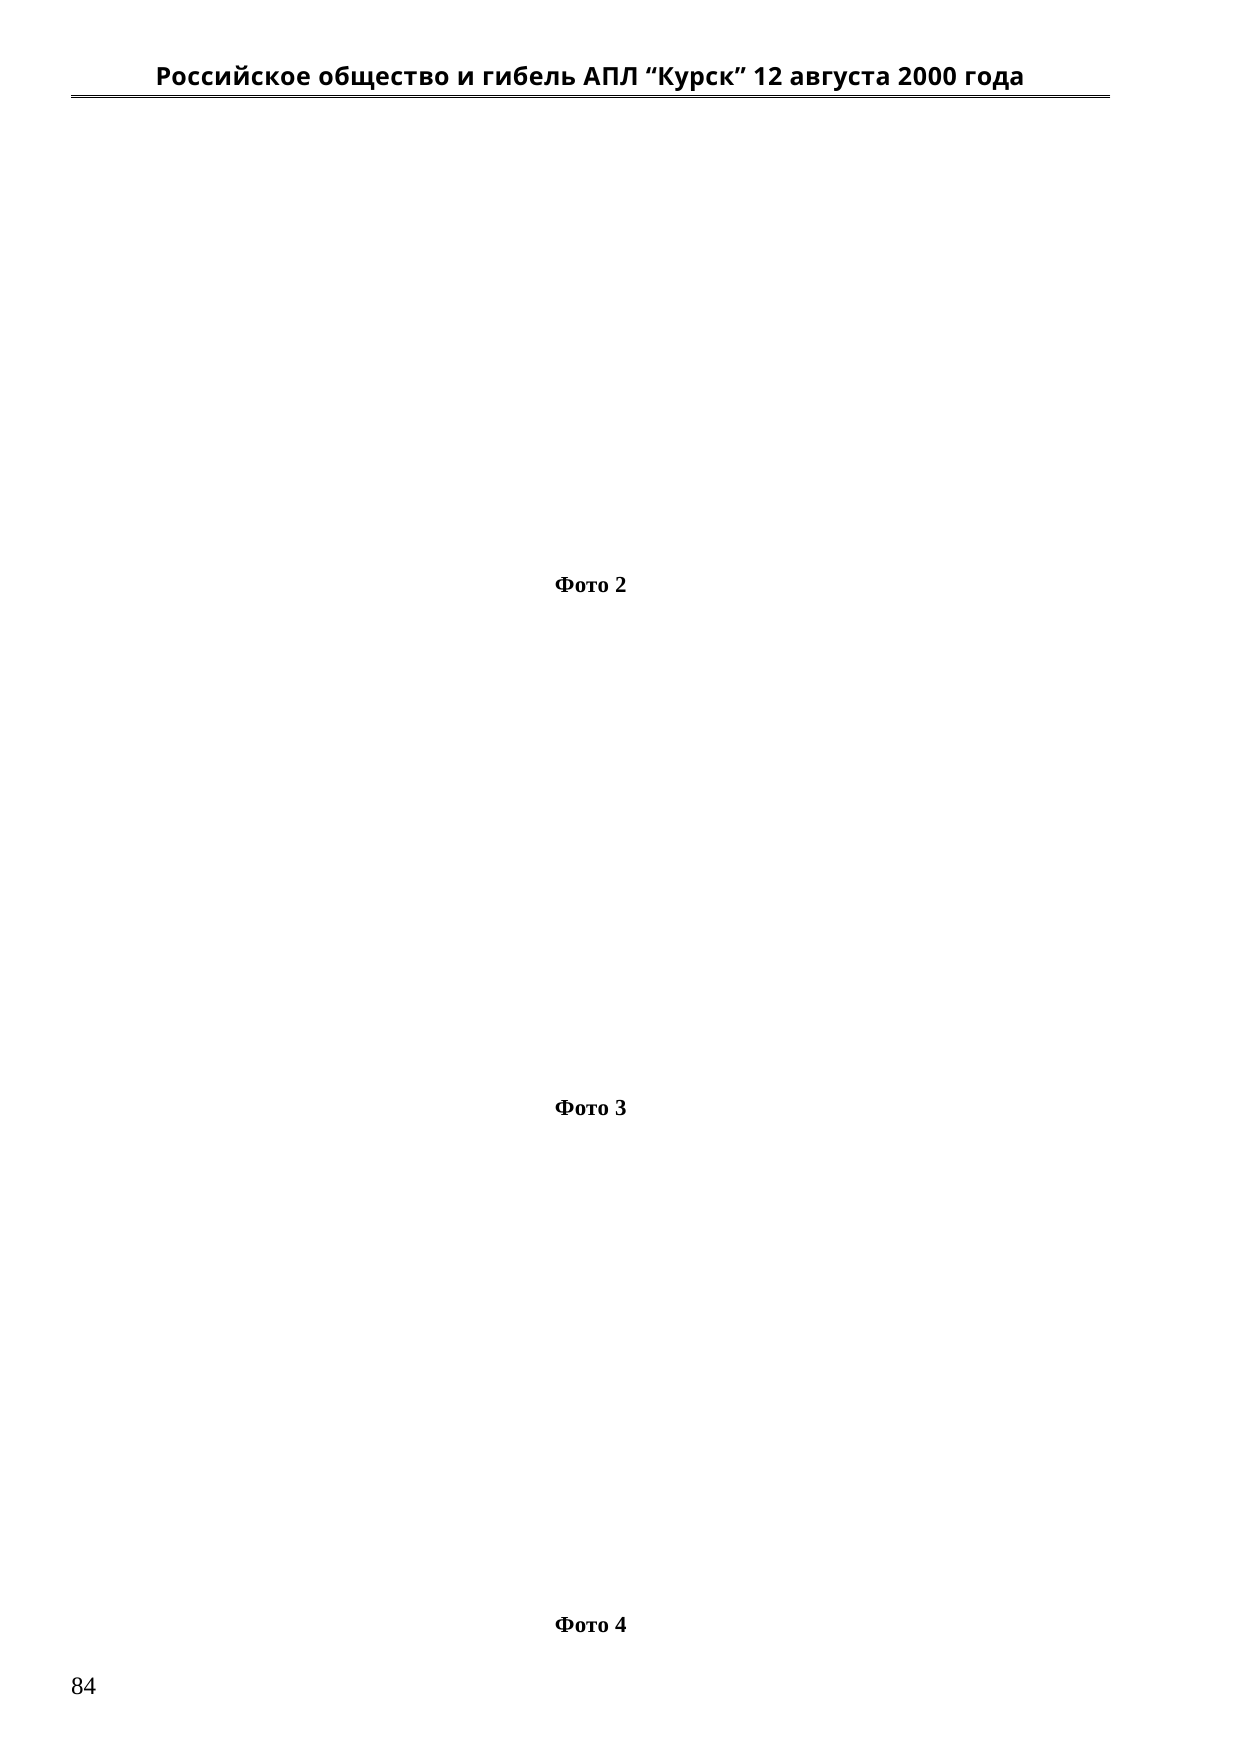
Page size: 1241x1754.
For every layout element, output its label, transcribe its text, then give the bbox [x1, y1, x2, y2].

text Фото 2 [100, 571, 1081, 597]
text Фото 3 [100, 1094, 1081, 1121]
text Фото 4 [100, 1611, 1081, 1637]
